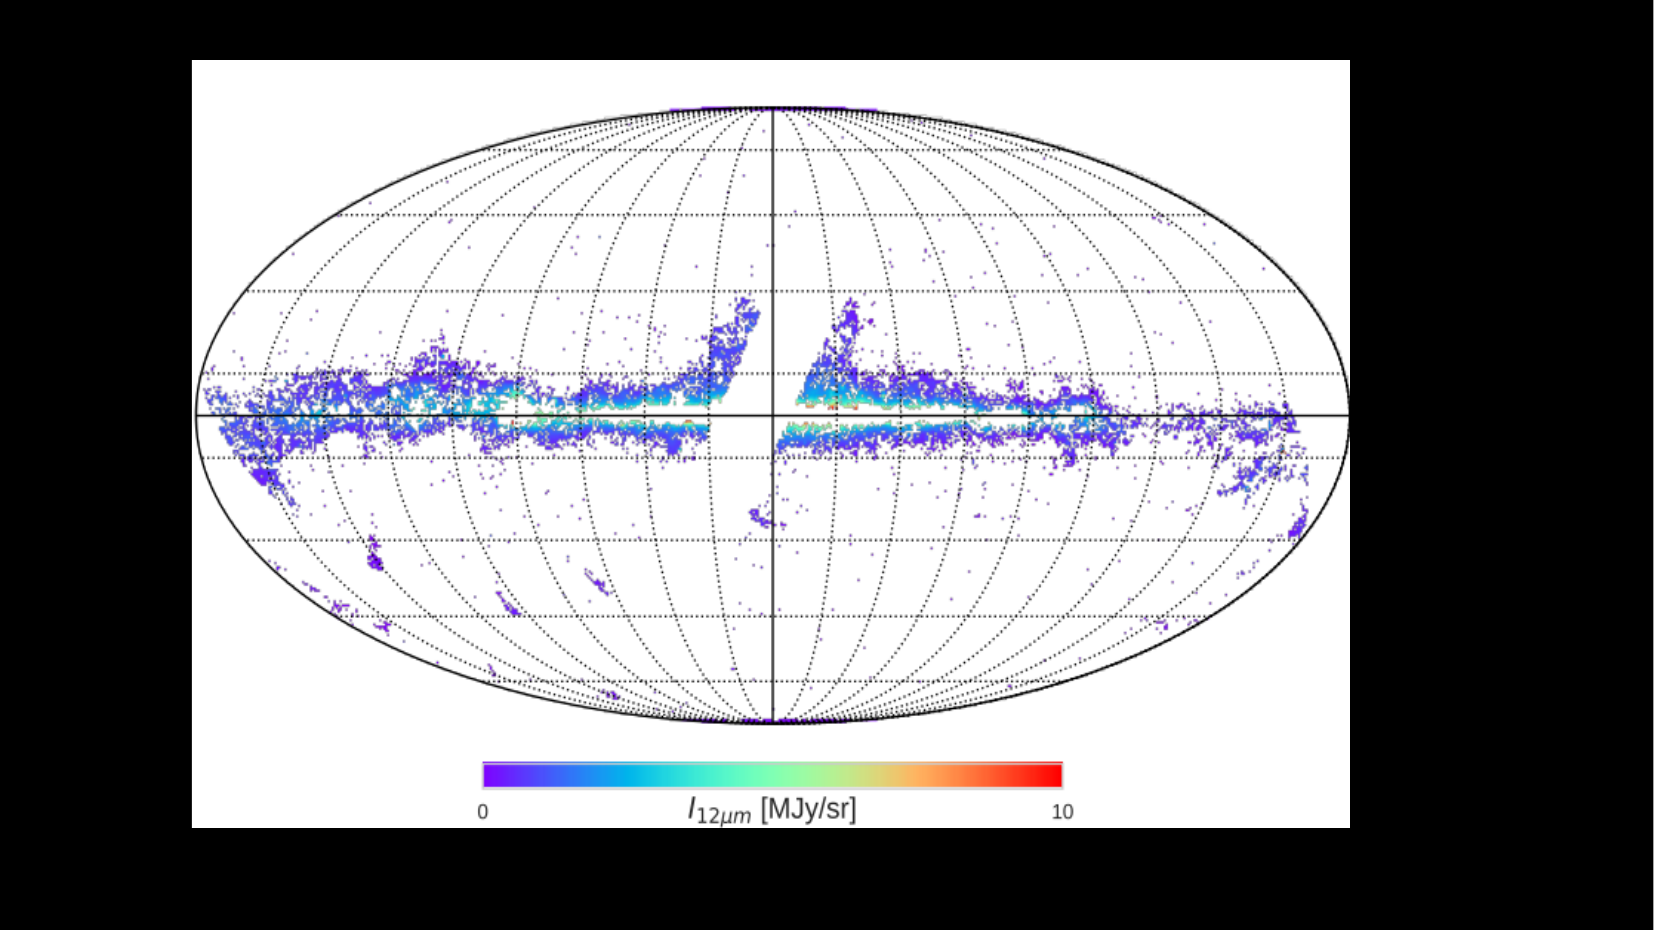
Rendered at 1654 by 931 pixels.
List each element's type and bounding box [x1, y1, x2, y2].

picture [191, 60, 1351, 828]
